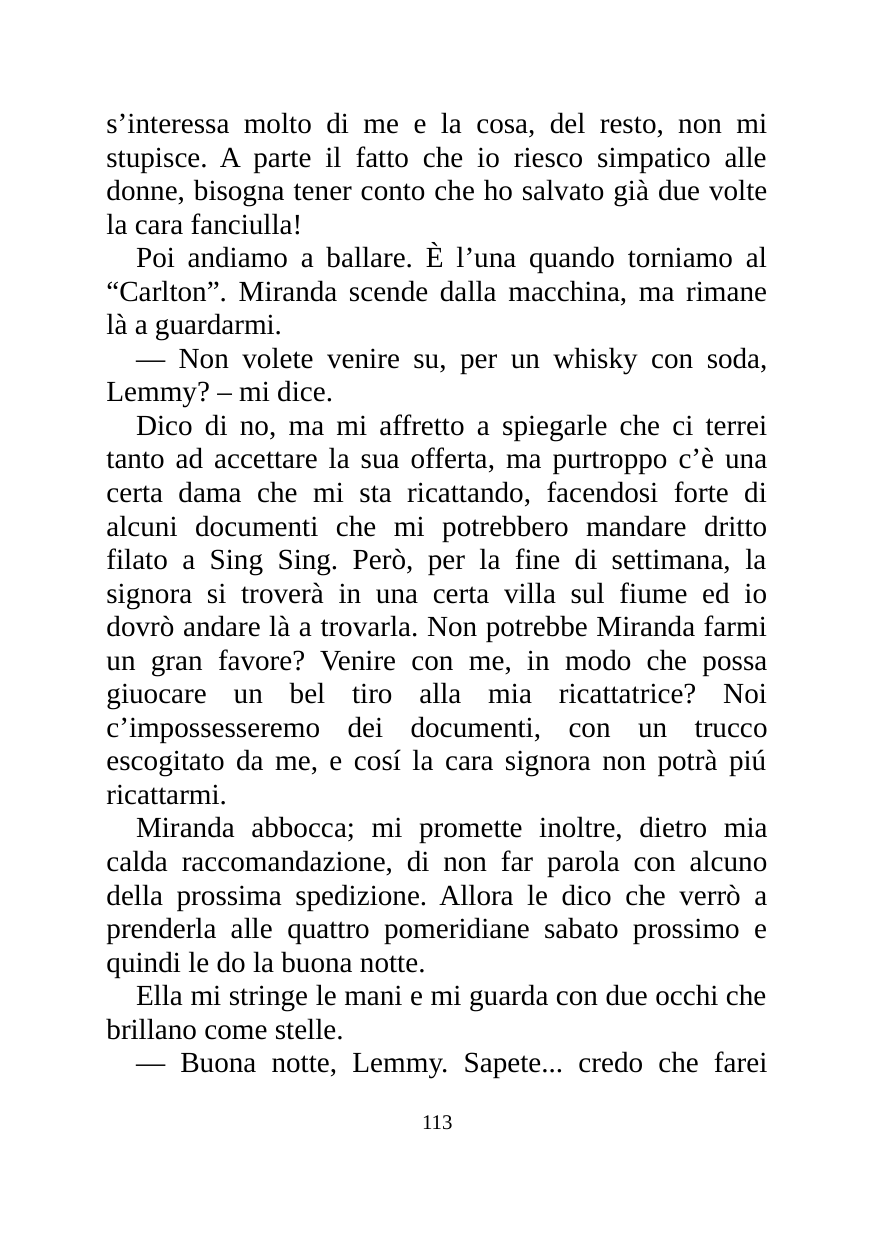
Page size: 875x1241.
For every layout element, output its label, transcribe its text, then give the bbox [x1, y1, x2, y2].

text Miranda abbocca; mi promette inoltre, dietro mia calda raccomandazione, di non far parola con alcuno della prossima spedizione. Allora le dico che verrò a prenderla alle quattro pomeridiane sabato prossimo e quindi le do la buona notte. [106, 811, 768, 978]
text — Non volete venire su, per un whisky con soda, Lemmy? – mi dice. [106, 341, 768, 408]
text Ella mi stringe le mani e mi guarda con due occhi che brillano come stelle. [106, 978, 768, 1045]
text — Buona notte, Lemmy. Sapete... credo che farei [106, 1045, 768, 1079]
text s’interessa molto di me e la cosa, del resto, non mi stupisce. A parte il fatto che io riesco simpatico alle donne, bisogna tener conto che ho salvato già due volte la cara fanciulla! [106, 106, 768, 240]
text Dico di no, ma mi affretto a spiegarle che ci terrei tanto ad accettare la sua offerta, ma purtroppo c’è una certa dama che mi sta ricattando, facendosi forte di alcuni documenti che mi potrebbero mandare dritto filato a Sing Sing. Però, per la fine di settimana, la signora si troverà in una certa villa sul fiume ed io dovrò andare là a trovarla. Non potrebbe Miranda farmi un gran favore? Venire con me, in modo che possa giuocare un bel tiro alla mia ricattatrice? Noi c’impossesseremo dei documenti, con un trucco escogitato da me, e cosí la cara signora non potrà piú ricattarmi. [106, 408, 768, 811]
text Poi andiamo a ballare. È l’una quando torniamo al “Carlton”. Miranda scende dalla macchina, ma rimane là a guardarmi. [106, 240, 768, 341]
